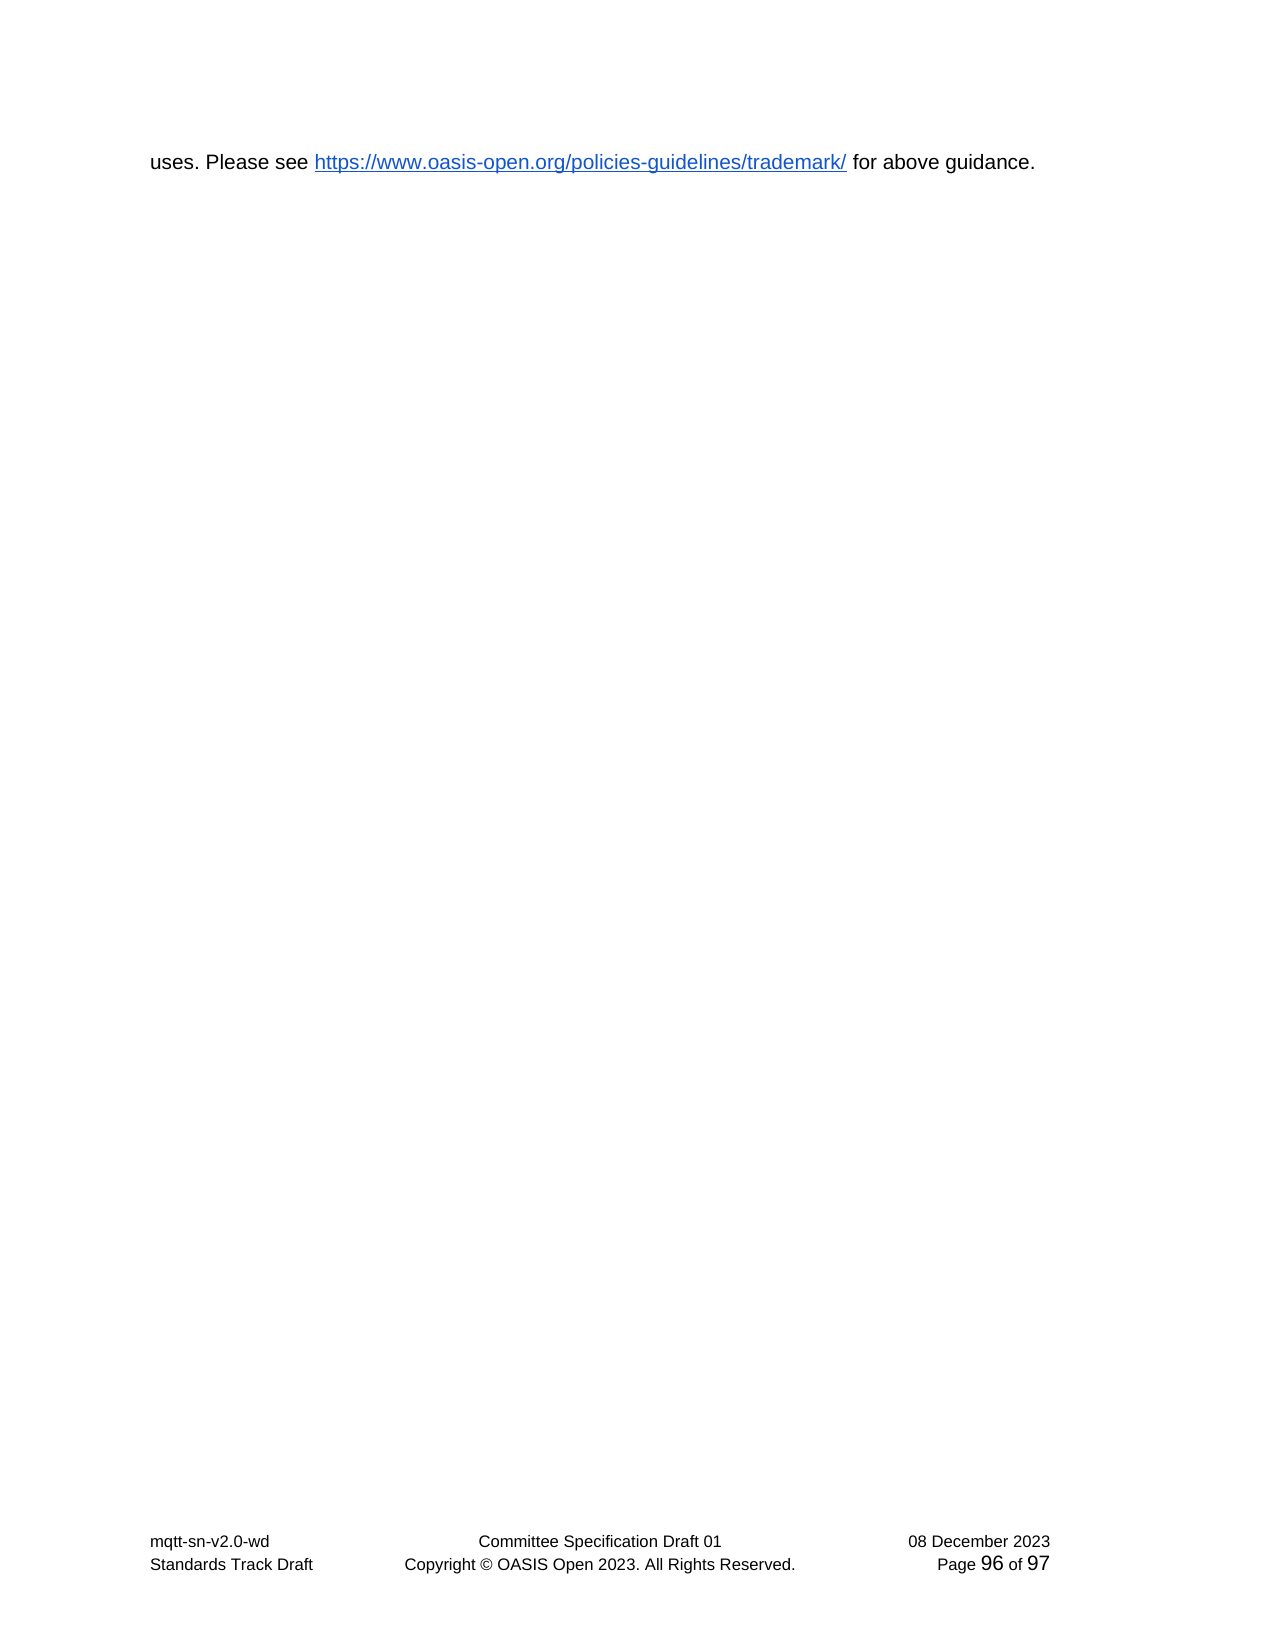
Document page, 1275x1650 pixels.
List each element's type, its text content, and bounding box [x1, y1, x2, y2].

text uses. Please see https://www.oasis-open.org/policies-guidelines/trademark/ for above guidance. [150, 150, 1125, 174]
